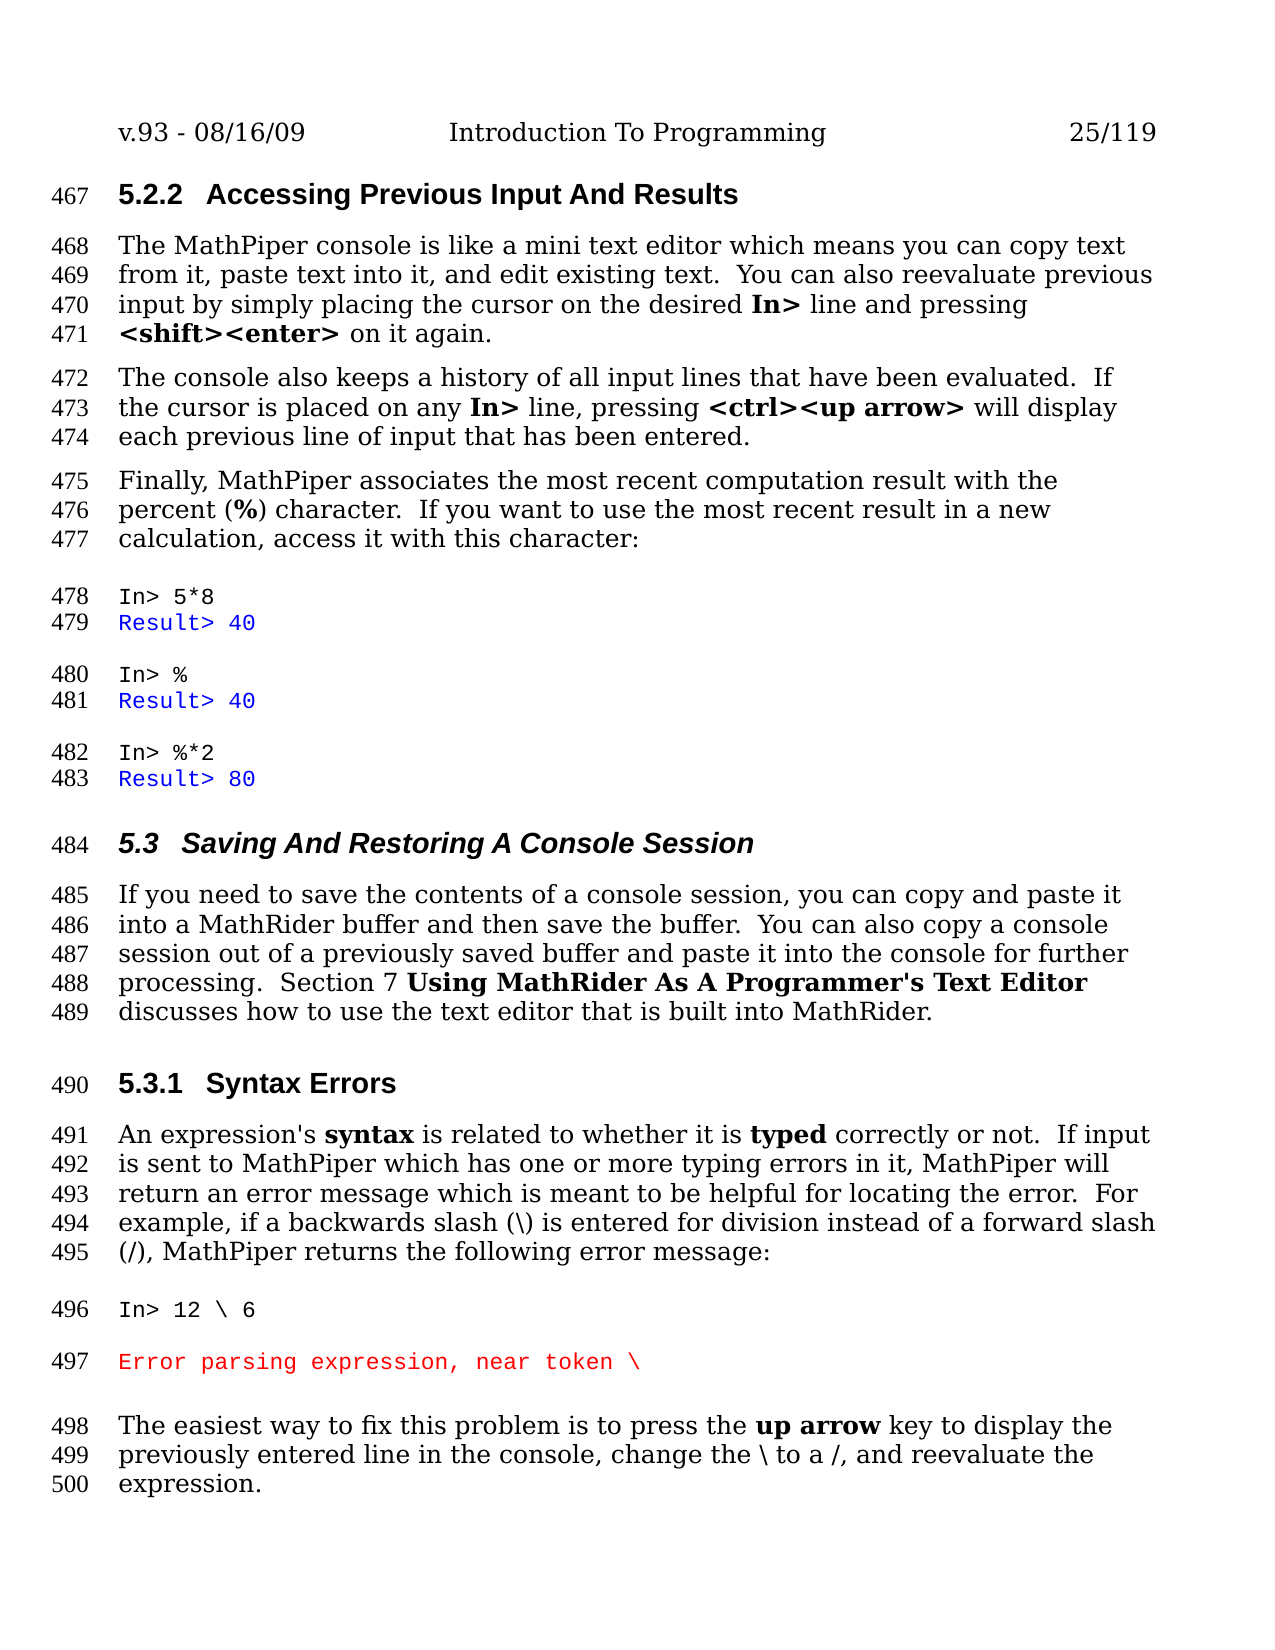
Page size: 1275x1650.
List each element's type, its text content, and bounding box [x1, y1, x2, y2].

text In> %*2 [118, 741, 1157, 767]
text In> 5*8 [118, 586, 1157, 612]
text In> % [118, 663, 1157, 689]
text The easiest way to fix this problem is to press the up arrow key to display the previously entered line in the console, change the \ to a /, and reevaluate the expression. [118, 1411, 1157, 1499]
text An expression's syntax is related to whether it is typed correctly or not. If input is sent to MathPiper which has one or more typing errors in it, MathPiper will return an error message which is meant to be helpful for locating the error. For example, if a backwards slash (\) is entered for division instead of a forward slash (/), MathPiper returns the following error message: [118, 1120, 1157, 1266]
subtitle Syntax Errors [118, 1066, 1157, 1099]
text The console also keeps a history of all input lines that have been evaluated. If the cursor is placed on any In> line, pressing <ctrl><up arrow> will display each previous line of input that has been entered. [118, 363, 1157, 451]
text If you need to save the contents of a console session, you can copy and paste it into a MathRider buffer and then save the buffer. You can also copy a console session out of a previously saved buffer and paste it into the console for further processing. Section 7 Using MathRider As A Programmer's Text Editor discusses how to use the text editor that is built into MathRider. [118, 881, 1157, 1027]
subtitle Saving And Restoring A Console Session [118, 826, 1157, 860]
text Finally, MathPiper associates the most recent computation result with the percent (%) character. If you want to use the most recent result in a new calculation, access it with this character: [118, 466, 1157, 554]
subtitle Accessing Previous Input And Results [118, 177, 1157, 210]
text Error parsing expression, near token \ [118, 1350, 1157, 1376]
text The MathPiper console is like a mini text editor which means you can copy text from it, paste text into it, and edit existing text. You can also reevaluate previous input by simply placing the cursor on the desired In> line and pressing <shift><enter> on it again. [118, 231, 1157, 348]
text In> 12 \ 6 [118, 1298, 1157, 1324]
text Result> 40 [118, 689, 1157, 715]
text Result> 80 [118, 767, 1157, 793]
text Result> 40 [118, 612, 1157, 638]
